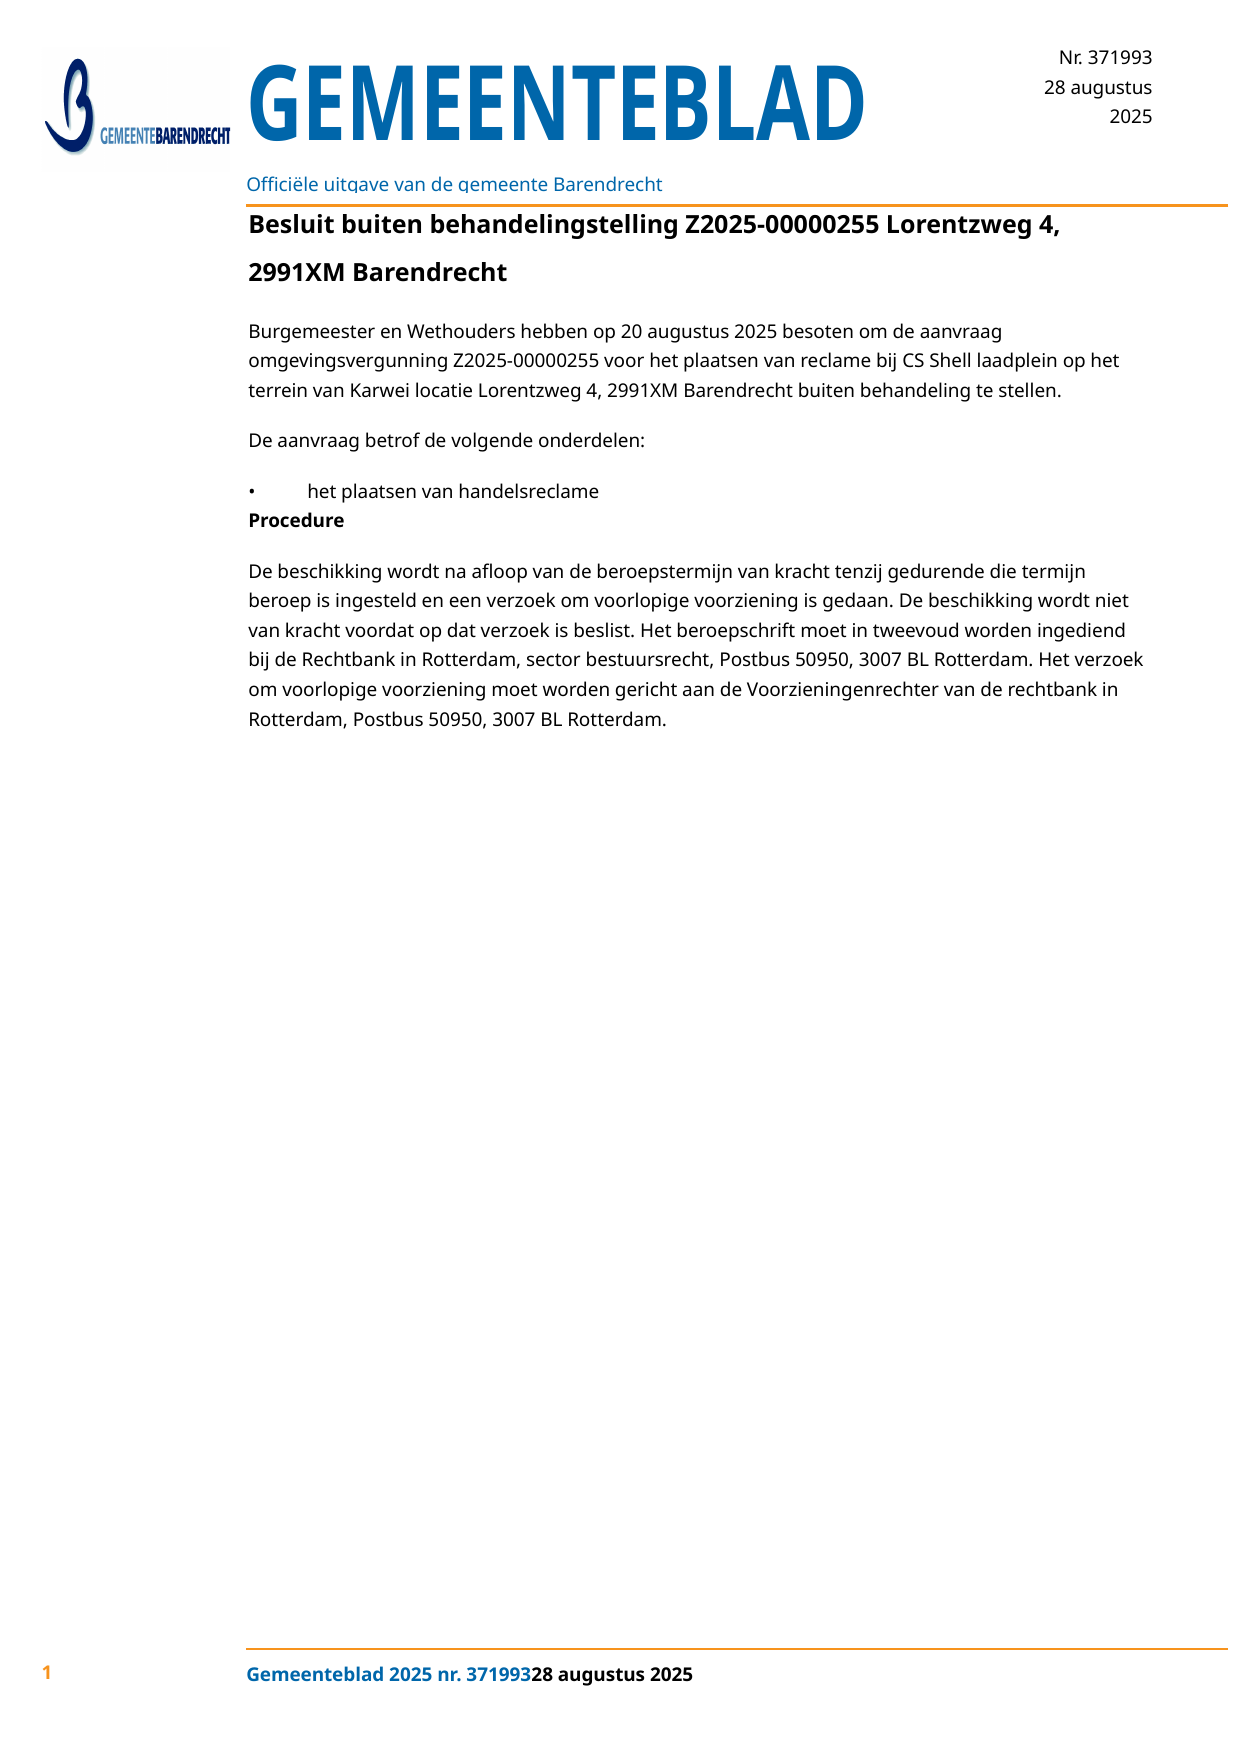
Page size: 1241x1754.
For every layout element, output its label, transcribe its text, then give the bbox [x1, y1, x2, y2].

picture [41, 47, 231, 172]
text Procedure [248, 507, 1152, 533]
text Burgemeester en Wethouders hebben op 20 augustus 2025 besoten om de aanvraag omgevingsvergunning Z2025-00000255 voor het plaatsen van reclame bij CS Shell laadplein op het terrein van Karwei locatie Lorentzweg 4, 2991XM Barendrecht buiten behandeling te stellen. [248, 318, 1152, 403]
text De beschikking wordt na afloop van de beroepstermijn van kracht tenzij gedurende die termijn beroep is ingesteld en een verzoek om voorlopige voorziening is gedaan. De beschikking wordt niet van kracht voordat op dat verzoek is beslist. Het beroepschrift moet in tweevoud worden ingediend bij de Rechtbank in Rotterdam, sector bestuursrecht, Postbus 50950, 3007 BL Rotterdam. Het verzoek om voorlopige voorziening moet worden gericht aan de Voorzieningenrechter van de rechtbank in Rotterdam, Postbus 50950, 3007 BL Rotterdam. [248, 558, 1152, 732]
text De aanvraag betrof de volgende onderdelen: [248, 427, 1152, 453]
list het plaatsen van handelsreclame [248, 478, 1152, 504]
text Besluit buiten behandelingstelling Z2025-00000255 Lorentzweg 4, 2991XM Barendrecht [248, 207, 1152, 288]
